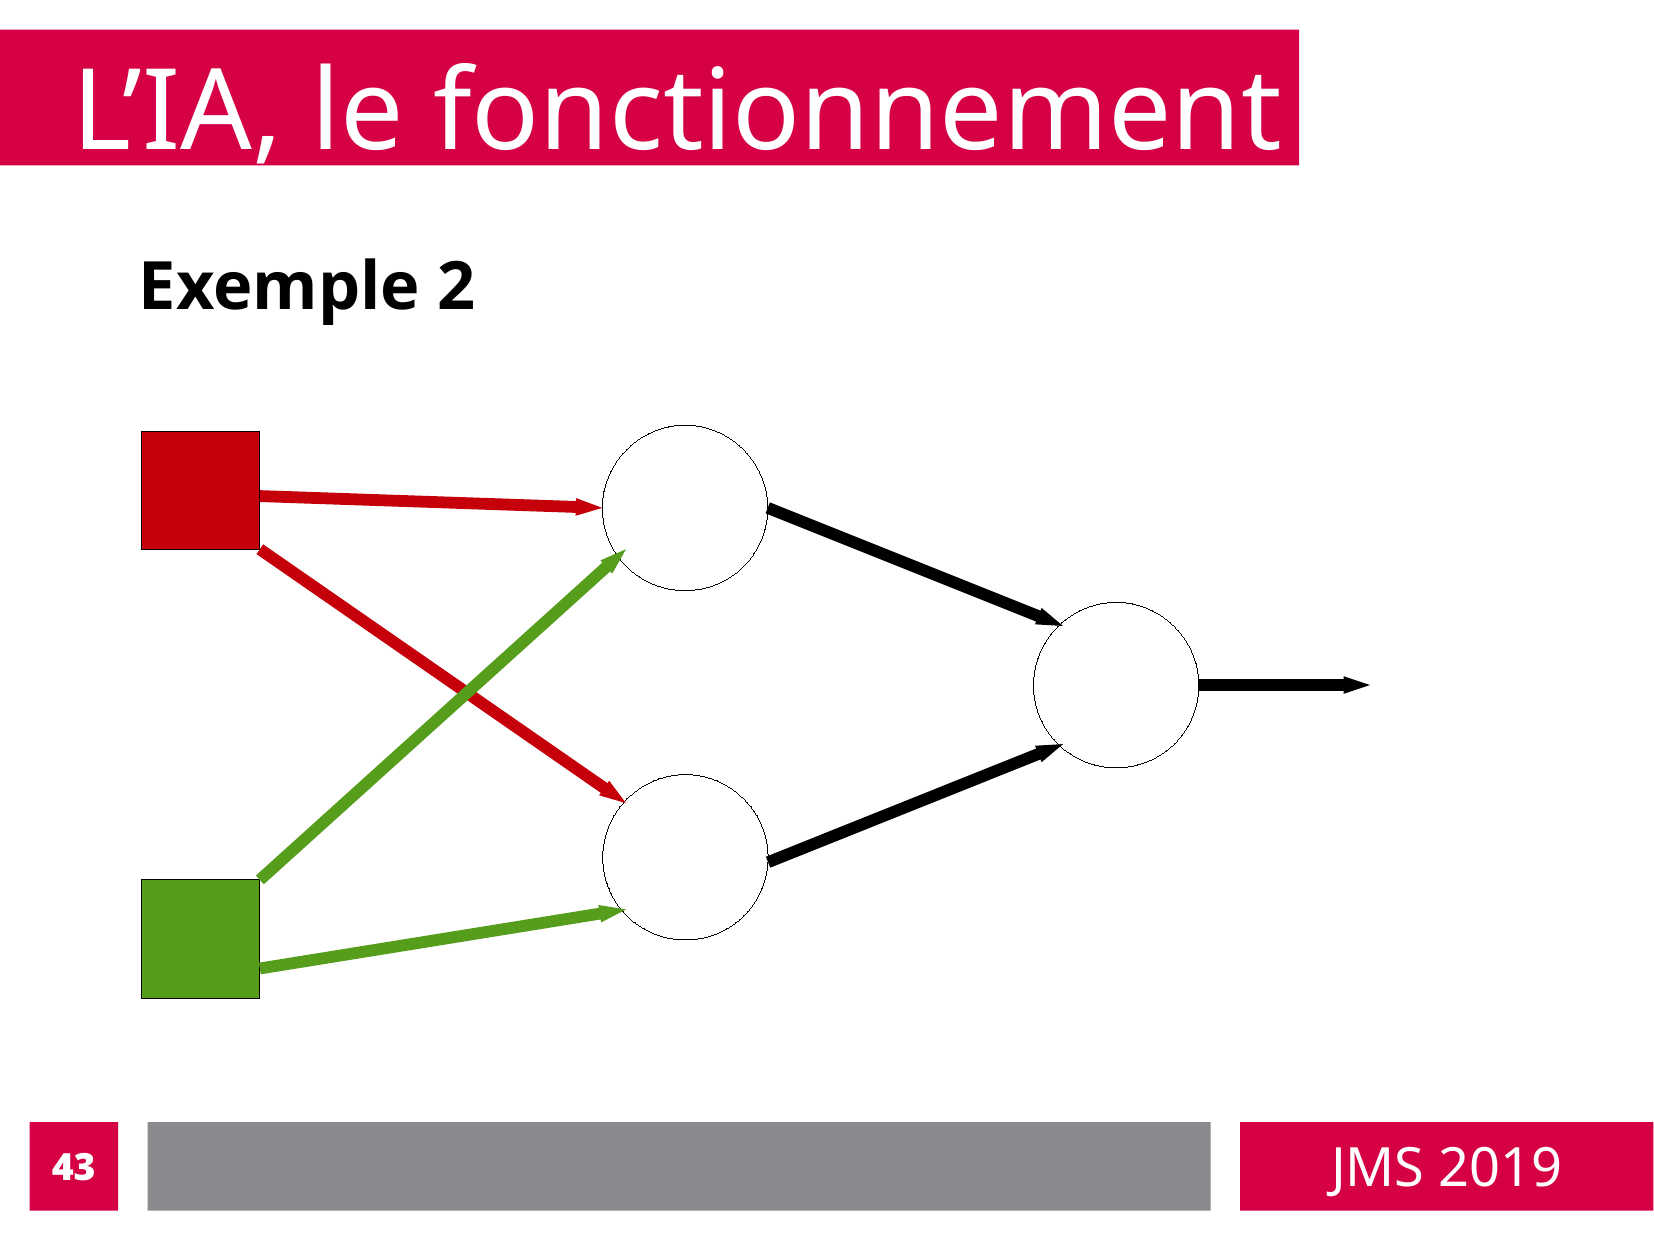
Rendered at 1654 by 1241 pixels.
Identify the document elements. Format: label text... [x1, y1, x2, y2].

text_box [602, 774, 769, 940]
text_box [141, 879, 260, 999]
text_box [1033, 602, 1199, 768]
title L’IA, le fonctionnement [0, 29, 1371, 178]
text_box [602, 425, 768, 591]
text_box [141, 431, 260, 550]
text_box Exemple 2 [0, 237, 615, 330]
